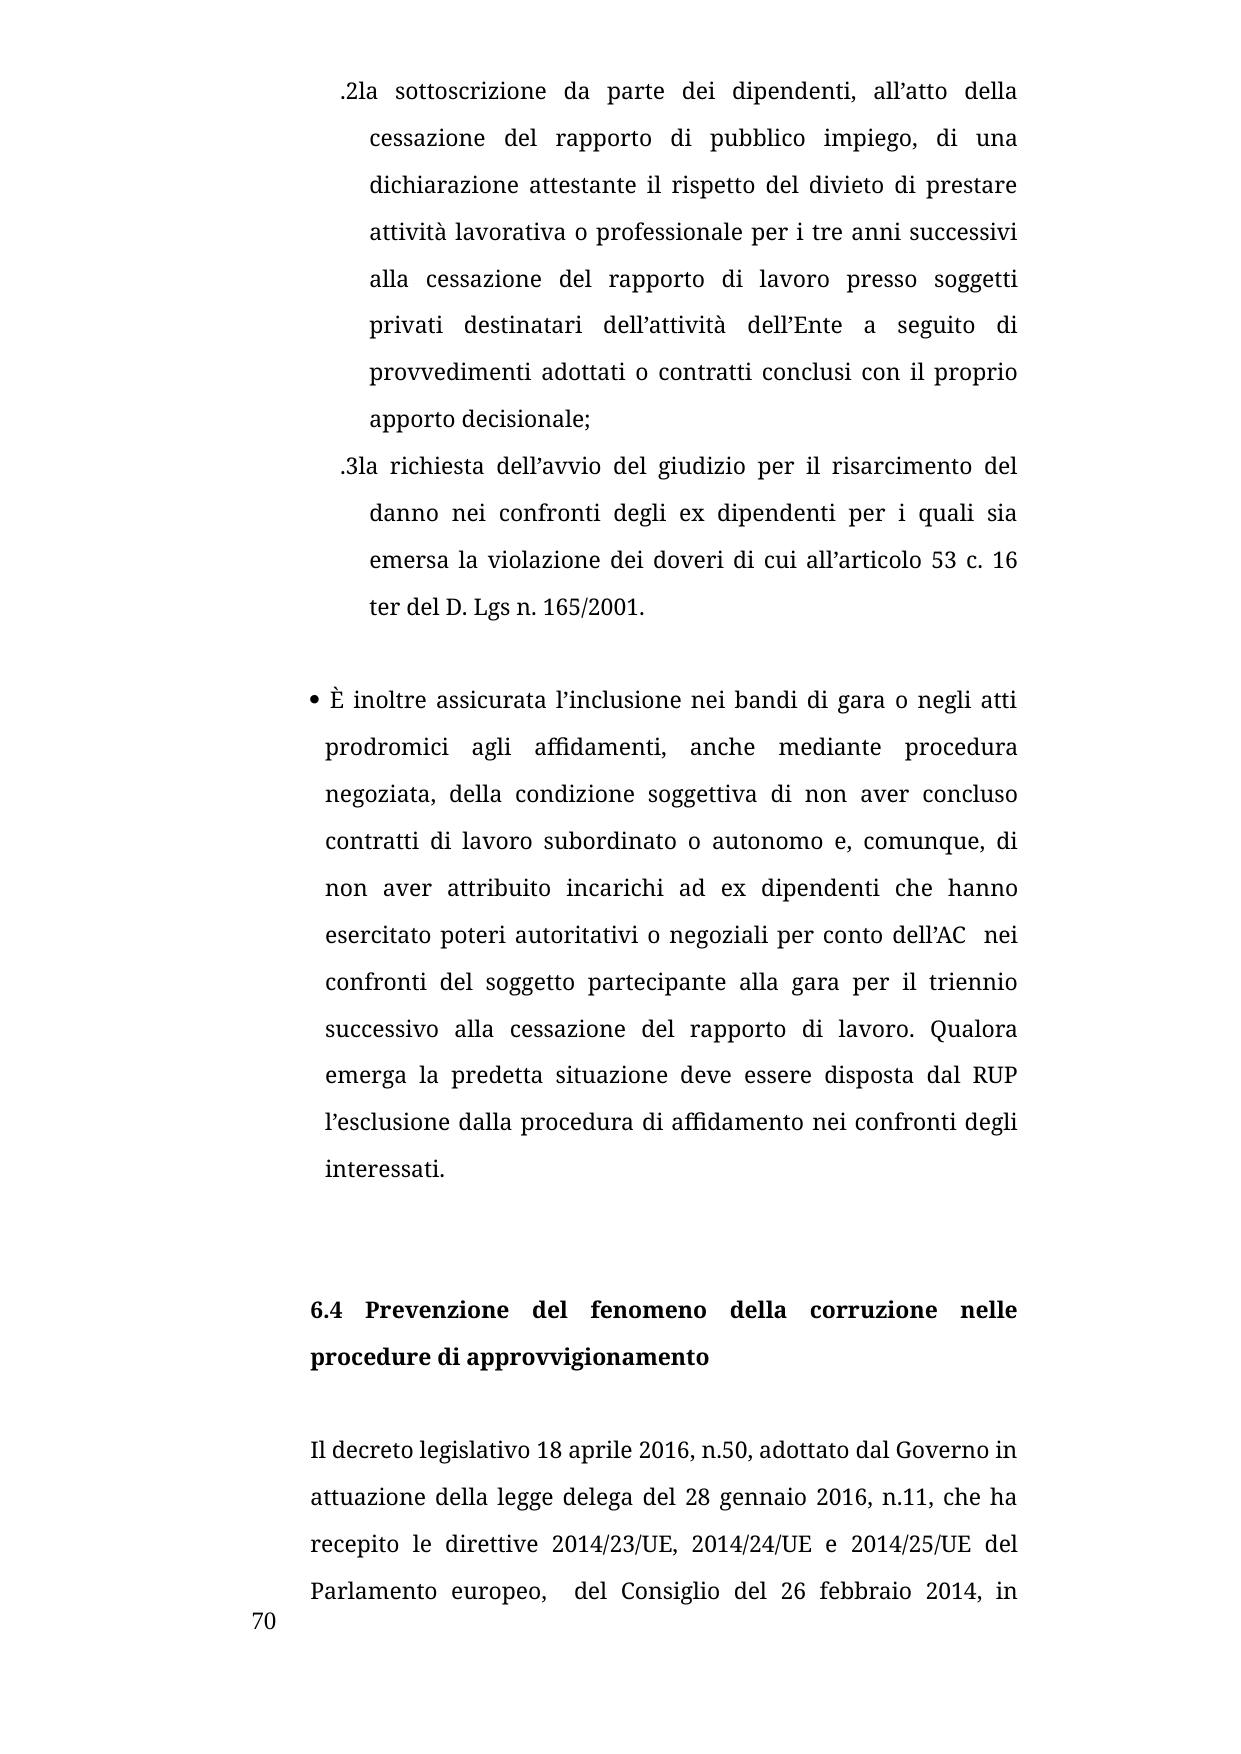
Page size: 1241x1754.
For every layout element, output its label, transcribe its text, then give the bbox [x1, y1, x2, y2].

list È inoltre assicurata l’inclusione nei bandi di gara o negli atti prodromici agli affidamenti, anche mediante procedura negoziata, della condizione soggettiva di non aver concluso contratti di lavoro subordinato o autonomo e, comunque, di non aver attribuito incarichi ad ex dipendenti che hanno esercitato poteri autoritativi o negoziali per conto dell’AC nei confronti del soggetto partecipante alla gara per il triennio successivo alla cessazione del rapporto di lavoro. Qualora emerga la predetta situazione deve essere disposta dal RUP l’esclusione dalla procedura di affidamento nei confronti degli interessati. [310, 684, 1019, 1184]
list la sottoscrizione da parte dei dipendenti, all’atto della cessazione del rapporto di pubblico impiego, di una dichiarazione attestante il rispetto del divieto di prestare attività lavorativa o professionale per i tre anni successivi alla cessazione del rapporto di lavoro presso soggetti privati destinatari dell’attività dell’Ente a seguito di provvedimenti adottati o contratti conclusi con il proprio apporto decisionale; [340, 75, 1019, 434]
text 6.4 Prevenzione del fenomeno della corruzione nelle procedure di approvvigionamento [310, 1294, 1019, 1372]
list la richiesta dell’avvio del giudizio per il risarcimento del danno nei confronti degli ex dipendenti per i quali sia emersa la violazione dei doveri di cui all’articolo 53 c. 16 ter del D. Lgs n. 165/2001. [340, 450, 1019, 622]
text Il decreto legislativo 18 aprile 2016, n.50, adottato dal Governo in attuazione della legge delega del 28 gennaio 2016, n.11, che ha recepito le direttive 2014/23/UE, 2014/24/UE e 2014/25/UE del Parlamento europeo, del Consiglio del 26 febbraio 2014, in [310, 1434, 1019, 1606]
